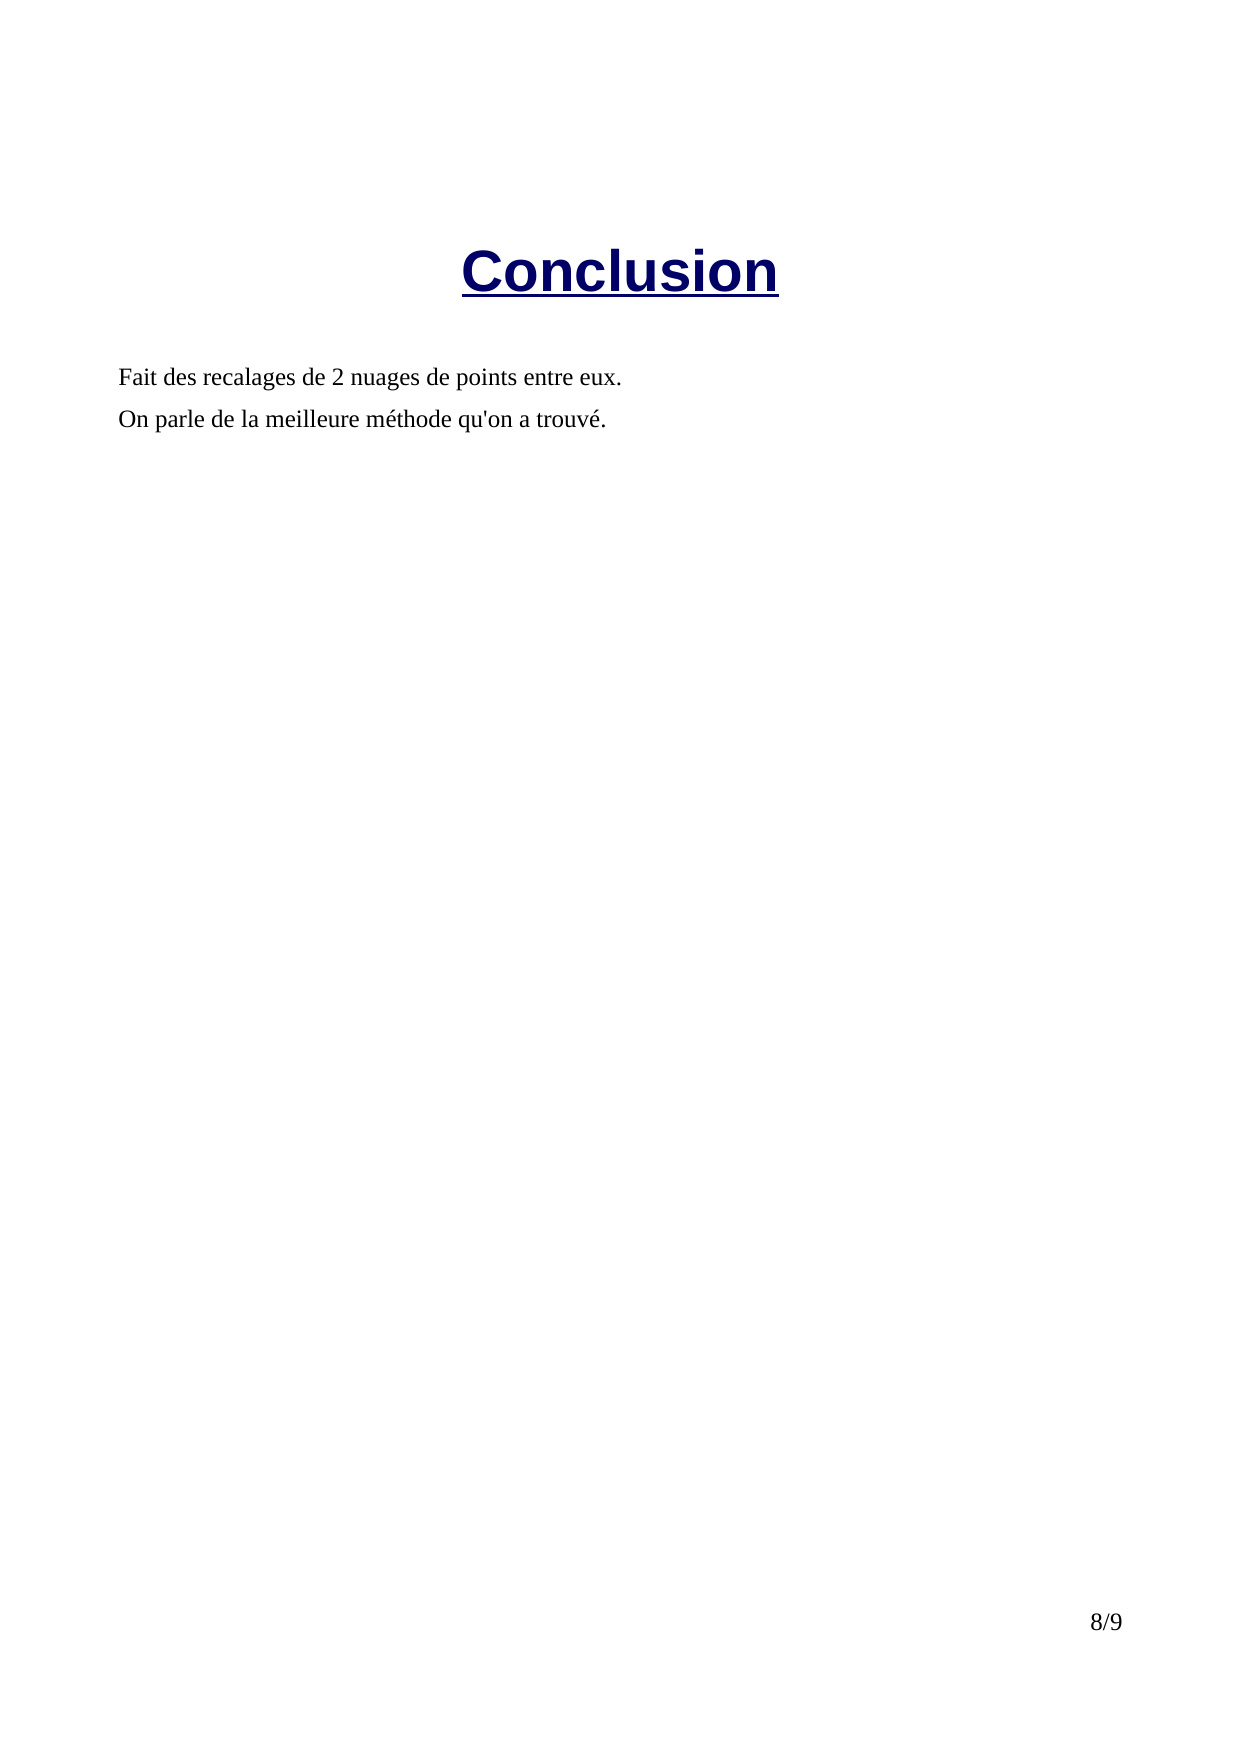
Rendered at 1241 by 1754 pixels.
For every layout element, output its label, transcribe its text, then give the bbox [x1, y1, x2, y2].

text Fait des recalages de 2 nuages de points entre eux. [118, 362, 1122, 391]
subtitle Conclusion [118, 236, 1122, 303]
text On parle de la meilleure méthode qu'on a trouvé. [118, 404, 1122, 432]
